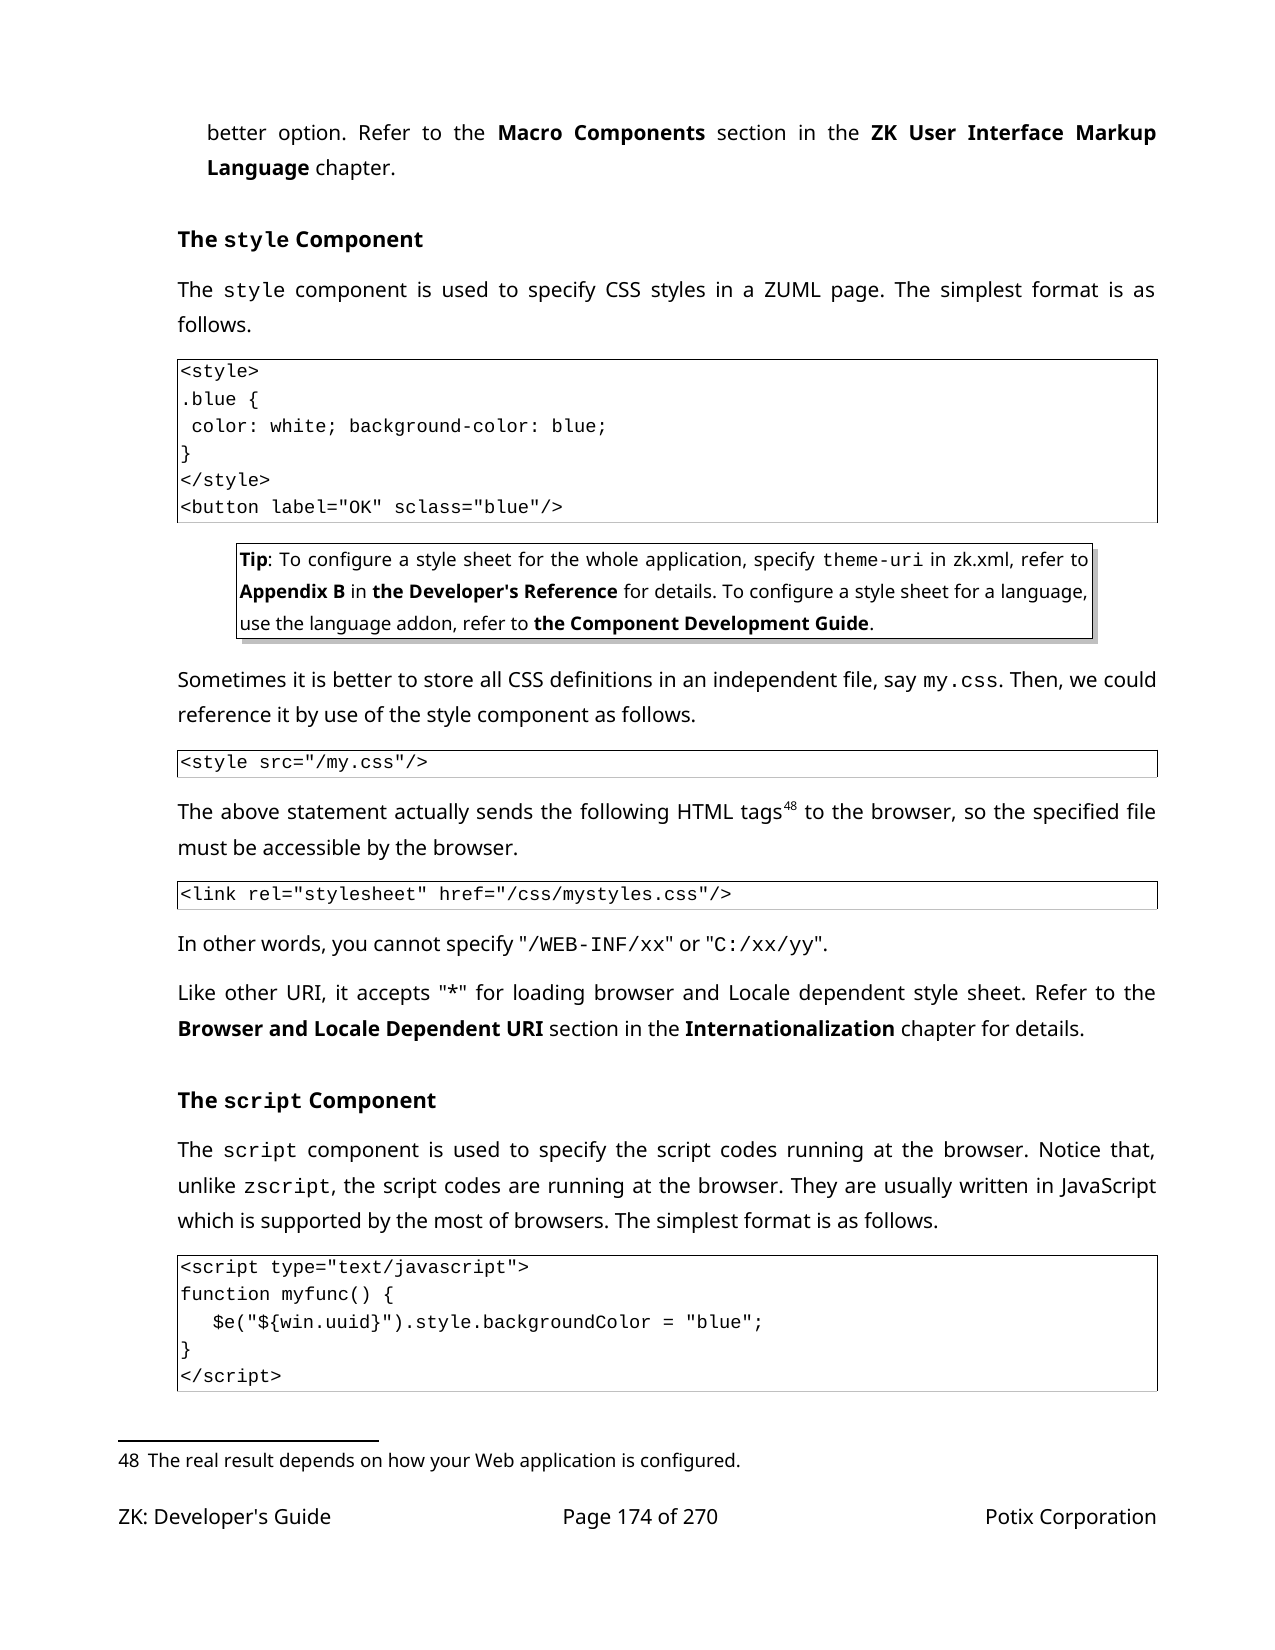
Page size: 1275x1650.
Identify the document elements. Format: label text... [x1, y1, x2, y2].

text .blue { [178, 386, 1157, 411]
text color: white; background-color: blue; [178, 413, 1157, 438]
text better option. Refer to the Macro Components section in the ZK User Interface Markup Language chapter. [207, 118, 1157, 182]
text The above statement actually sends the following HTML tags to the browser, so the specified file must be accessible by the browser. [177, 797, 1157, 861]
text </style> [178, 468, 1157, 492]
text </script> [178, 1364, 1157, 1391]
text function myfunc() { [178, 1282, 1157, 1307]
text <button label="OK" sclass="blue"/> [178, 495, 1157, 522]
text <script type="text/javascript"> [178, 1256, 1157, 1279]
subtitle The style Component [177, 224, 1157, 254]
text Tip: To configure a style sheet for the whole application, specify theme-uri in zk.xml, refer to Appendix B in the Developer's Reference for details. To configure a style sheet for a language, use the language addon, refer to the Component Development Guide. [237, 544, 1092, 638]
text } [178, 1337, 1157, 1361]
subtitle The script Component [177, 1084, 1157, 1114]
text <style src="/my.css"/> [178, 751, 1157, 777]
text $e("${win.uuid}").style.backgroundColor = "blue"; [178, 1309, 1157, 1334]
text The style component is used to specify CSS styles in a ZUML page. The simplest format is as follows. [177, 275, 1157, 338]
text <link rel="stylesheet" href="/css/mystyles.css"/> [178, 882, 1157, 909]
text In other words, you cannot specify "/WEB-INF/xx" or "C:/xx/yy". [177, 929, 1157, 958]
text The real result depends on how your Web application is configured. [118, 1447, 1157, 1473]
text } [178, 441, 1157, 465]
text Like other URI, it accepts "*" for loading browser and Locale dependent style sheet. Refer to the Browser and Locale Dependent URI section in the Internationalization chapter for details. [177, 978, 1157, 1042]
text The script component is used to specify the script codes running at the browser. Notice that, unlike zscript, the script codes are running at the browser. They are usually written in JavaScript which is supported by the most of browsers. The simplest format is as follows. [177, 1135, 1157, 1234]
text Sometimes it is better to store all CSS definitions in an independent file, say my.css. Then, we could reference it by use of the style component as follows. [177, 665, 1157, 729]
text <style> [178, 360, 1157, 383]
